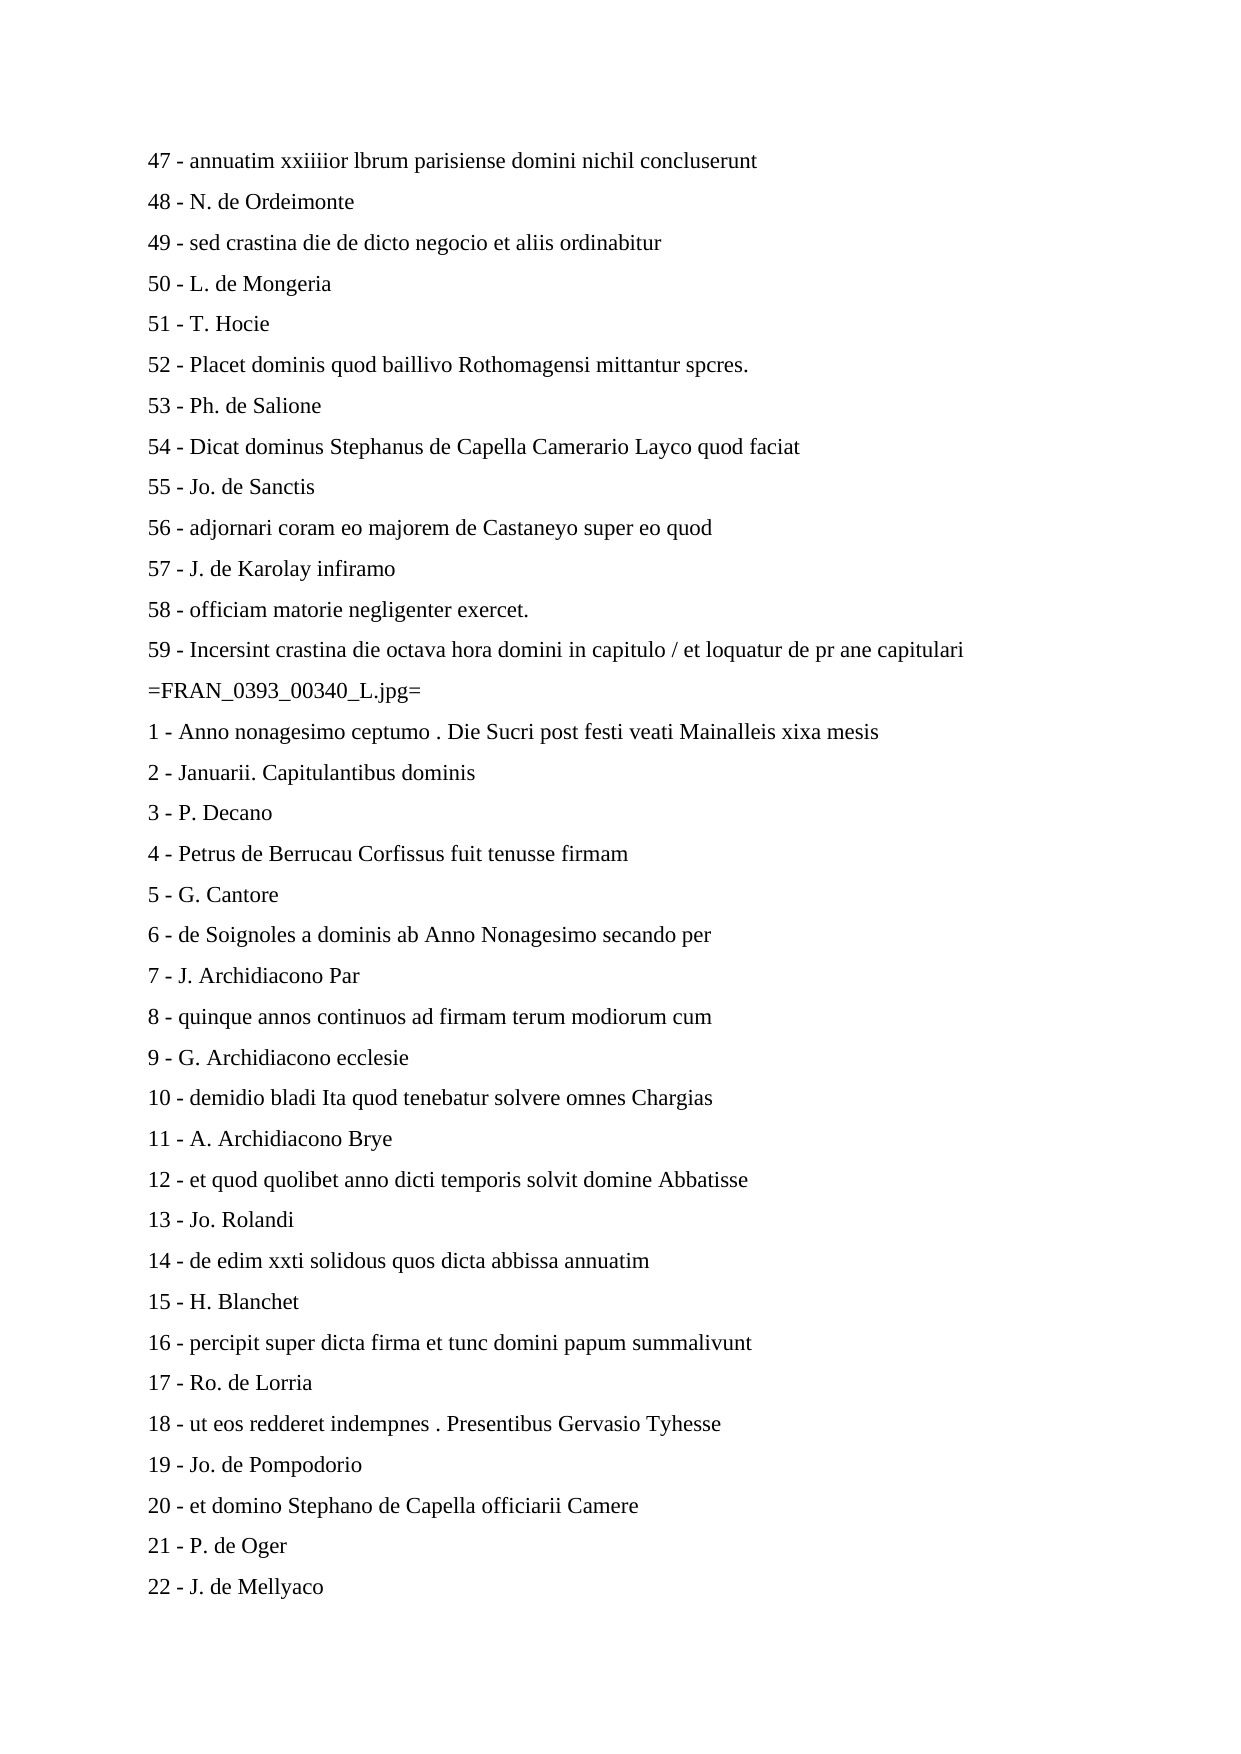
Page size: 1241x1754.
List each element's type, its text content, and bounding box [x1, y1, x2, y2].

text 2 - Januarii. Capitulantibus dominis [148, 758, 1093, 785]
text 14 - de edim xxti solidous quos dicta abbissa annuatim [148, 1247, 1093, 1274]
text 22 - J. de Mellyaco [148, 1573, 1093, 1599]
text 56 - adjornari coram eo majorem de Castaneyo super eo quod [148, 514, 1093, 541]
text 11 - A. Archidiacono Brye [148, 1125, 1093, 1151]
text 17 - Ro. de Lorria [148, 1369, 1093, 1396]
text 21 - P. de Oger [148, 1532, 1093, 1559]
text 4 - Petrus de Berrucau Corfissus fuit tenusse firmam [148, 840, 1093, 866]
text 18 - ut eos redderet indempnes . Presentibus Gervasio Tyhesse [148, 1410, 1093, 1437]
text 15 - H. Blanchet [148, 1288, 1093, 1314]
text 1 - Anno nonagesimo ceptumo . Die Sucri post festi veati Mainalleis xixa mesis [148, 718, 1093, 744]
text 7 - J. Archidiacono Par [148, 962, 1093, 988]
text 48 - N. de Ordeimonte [148, 188, 1093, 215]
text 20 - et domino Stephano de Capella officiarii Camere [148, 1492, 1093, 1518]
text 6 - de Soignoles a dominis ab Anno Nonagesimo secando per [148, 921, 1093, 948]
text 49 - sed crastina die de dicto negocio et aliis ordinabitur [148, 229, 1093, 255]
text 57 - J. de Karolay infiramo [148, 555, 1093, 581]
text 16 - percipit super dicta firma et tunc domini papum summalivunt [148, 1329, 1093, 1355]
text 5 - G. Cantore [148, 881, 1093, 907]
text 51 - T. Hocie [148, 311, 1093, 337]
text 10 - demidio bladi Ita quod tenebatur solvere omnes Chargias [148, 1084, 1093, 1111]
text 12 - et quod quolibet anno dicti temporis solvit domine Abbatisse [148, 1166, 1093, 1192]
text 52 - Placet dominis quod baillivo Rothomagensi mittantur spcres. [148, 351, 1093, 378]
text 47 - annuatim xxiiiior lbrum parisiense domini nichil concluserunt [148, 148, 1093, 174]
text 53 - Ph. de Salione [148, 392, 1093, 418]
text 58 - officiam matorie negligenter exercet. [148, 596, 1093, 622]
text 3 - P. Decano [148, 799, 1093, 826]
text 54 - Dicat dominus Stephanus de Capella Camerario Layco quod faciat [148, 433, 1093, 459]
text 55 - Jo. de Sanctis [148, 473, 1093, 500]
text 59 - Incersint crastina die octava hora domini in capitulo / et loquatur de pr ane capitulari [148, 636, 1093, 663]
text 8 - quinque annos continuos ad firmam terum modiorum cum [148, 1003, 1093, 1029]
text 19 - Jo. de Pompodorio [148, 1451, 1093, 1477]
text =FRAN_0393_00340_L.jpg= [148, 677, 1093, 703]
text 9 - G. Archidiacono ecclesie [148, 1044, 1093, 1070]
text 13 - Jo. Rolandi [148, 1207, 1093, 1233]
text 50 - L. de Mongeria [148, 270, 1093, 296]
